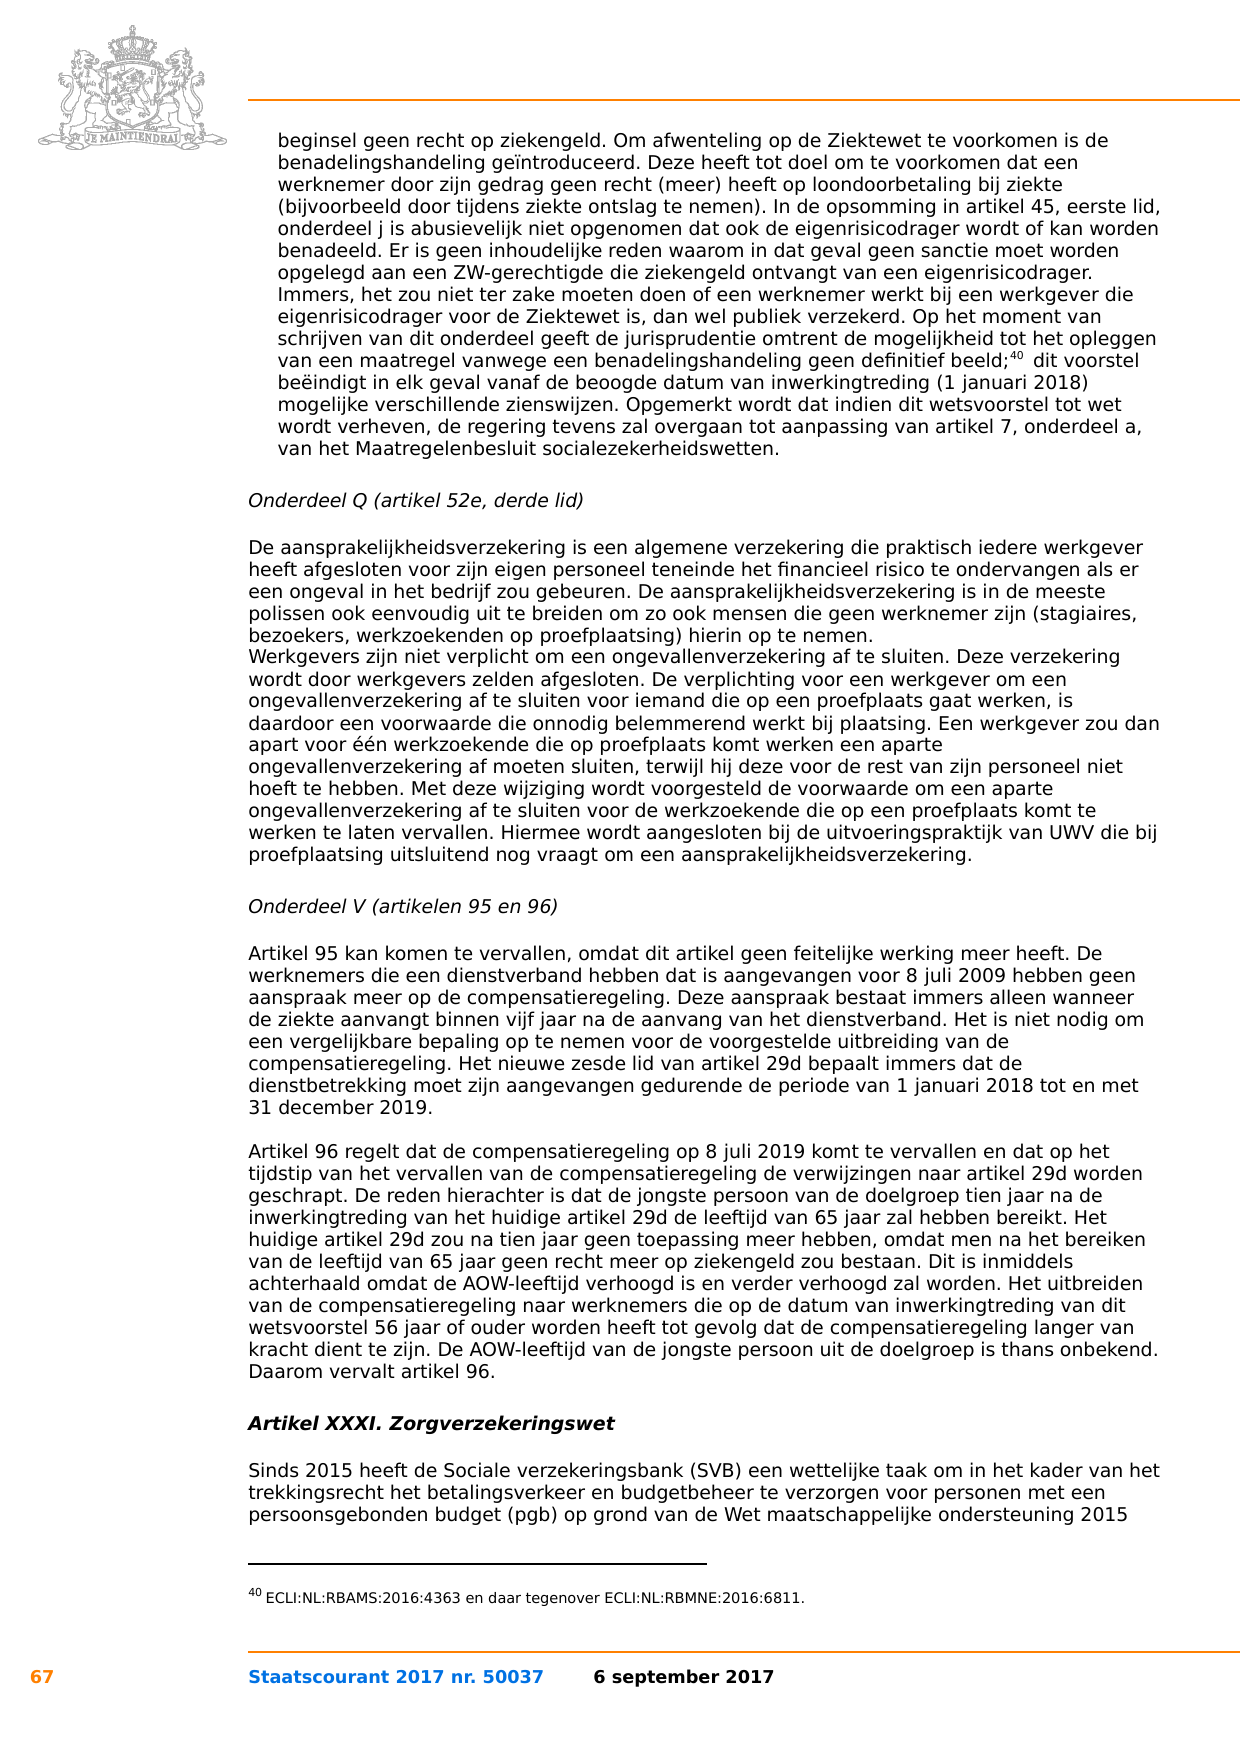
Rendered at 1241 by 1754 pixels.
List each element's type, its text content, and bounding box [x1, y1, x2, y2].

text Artikel 96 regelt dat de compensatieregeling op 8 juli 2019 komt te vervallen en dat op het tijdstip van het vervallen van de compensatieregeling de verwijzingen naar artikel 29d worden geschrapt. De reden hierachter is dat de jongste persoon van de doelgroep tien jaar na de inwerkingtreding van het huidige artikel 29d de leeftijd van 65 jaar zal hebben bereikt. Het huidige artikel 29d zou na tien jaar geen toepassing meer hebben, omdat men na het bereiken van de leeftijd van 65 jaar geen recht meer op ziekengeld zou bestaan. Dit is inmiddels achterhaald omdat de AOW-leeftijd verhoogd is en verder verhoogd zal worden. Het uitbreiden van de compensatieregeling naar werknemers die op de datum van inwerkingtreding van dit wetsvoorstel 56 jaar of ouder worden heeft tot gevolg dat de compensatieregeling langer van kracht dient te zijn. De AOW-leeftijd van de jongste persoon uit de doelgroep is thans onbekend. Daarom vervalt artikel 96. [248, 1141, 1163, 1383]
subtitle Onderdeel Q (artikel 52e, derde lid) [248, 489, 1163, 512]
text Artikel 95 kan komen te vervallen, omdat dit artikel geen feitelijke werking meer heeft. De werknemers die een dienstverband hebben dat is aangevangen voor 8 juli 2009 hebben geen aanspraak meer op de compensatieregeling. Deze aanspraak bestaat immers alleen wanneer de ziekte aanvangt binnen vijf jaar na de aanvang van het dienstverband. Het is niet nodig om een vergelijkbare bepaling op te nemen voor de voorgestelde uitbreiding van de compensatieregeling. Het nieuwe zesde lid van artikel 29d bepaalt immers dat de dienstbetrekking moet zijn aangevangen gedurende de periode van 1 januari 2018 tot en met 31 december 2019. [248, 943, 1163, 1119]
picture [38, 25, 227, 150]
text Werkgevers zijn niet verplicht om een ongevallenverzekering af te sluiten. Deze verzekering wordt door werkgevers zelden afgesloten. De verplichting voor een werkgever om een ongevallenverzekering af te sluiten voor iemand die op een proefplaats gaat werken, is daardoor een voorwaarde die onnodig belemmerend werkt bij plaatsing. Een werkgever zou dan apart voor één werkzoekende die op proefplaats komt werken een aparte ongevallenverzekering af moeten sluiten, terwijl hij deze voor de rest van zijn personeel niet hoeft te hebben. Met deze wijziging wordt voorgesteld de voorwaarde om een aparte ongevallenverzekering af te sluiten voor de werkzoekende die op een proefplaats komt te werken te laten vervallen. Hiermee wordt aangesloten bij de uitvoeringspraktijk van UWV die bij proefplaatsing uitsluitend nog vraagt om een aansprakelijkheidsverzekering. [248, 646, 1163, 866]
text De aansprakelijkheidsverzekering is een algemene verzekering die praktisch iedere werkgever heeft afgesloten voor zijn eigen personeel teneinde het financieel risico te ondervangen als er een ongeval in het bedrijf zou gebeuren. De aansprakelijkheidsverzekering is in de meeste polissen ook eenvoudig uit te breiden om zo ook mensen die geen werknemer zijn (stagiaires, bezoekers, werkzoekenden op proefplaatsing) hierin op te nemen. [248, 537, 1163, 646]
text beginsel geen recht op ziekengeld. Om afwenteling op de Ziektewet te voorkomen is de benadelingshandeling geïntroduceerd. Deze heeft tot doel om te voorkomen dat een werknemer door zijn gedrag geen recht (meer) heeft op loondoorbetaling bij ziekte (bijvoorbeeld door tijdens ziekte ontslag te nemen). In de opsomming in artikel 45, eerste lid, onderdeel j is abusievelijk niet opgenomen dat ook de eigenrisicodrager wordt of kan worden benadeeld. Er is geen inhoudelijke reden waarom in dat geval geen sanctie moet worden opgelegd aan een ZW-gerechtigde die ziekengeld ontvangt van een eigenrisicodrager. Immers, het zou niet ter zake moeten doen of een werknemer werkt bij een werkgever die eigenrisicodrager voor de Ziektewet is, dan wel publiek verzekerd. Op het moment van schrijven van dit onderdeel geeft de jurisprudentie omtrent de mogelijkheid tot het opleggen van een maatregel vanwege een benadelingshandeling geen definitief beeld; dit voorstel beëindigt in elk geval vanaf de beoogde datum van inwerkingtreding (1 januari 2018) mogelijke verschillende zienswijzen. Opgemerkt wordt dat indien dit wetsvoorstel tot wet wordt verheven, de regering tevens zal overgaan tot aanpassing van artikel 7, onderdeel a, van het Maatregelenbesluit socialezekerheidswetten. [248, 130, 1163, 459]
text Sinds 2015 heeft de Sociale verzekeringsbank (SVB) een wettelijke taak om in het kader van het trekkingsrecht het betalingsverkeer en budgetbeheer te verzorgen voor personen met een persoonsgebonden budget (pgb) op grond van de Wet maatschappelijke ondersteuning 2015 [248, 1460, 1163, 1526]
subtitle Artikel XXXI. Zorgverzekeringswet [248, 1413, 1163, 1435]
text ECLI:NL:RBAMS:2016:4363 en daar tegenover ECLI:NL:RBMNE:2016:6811. [248, 1586, 1163, 1608]
subtitle Onderdeel V (artikelen 95 en 96) [248, 896, 1163, 918]
